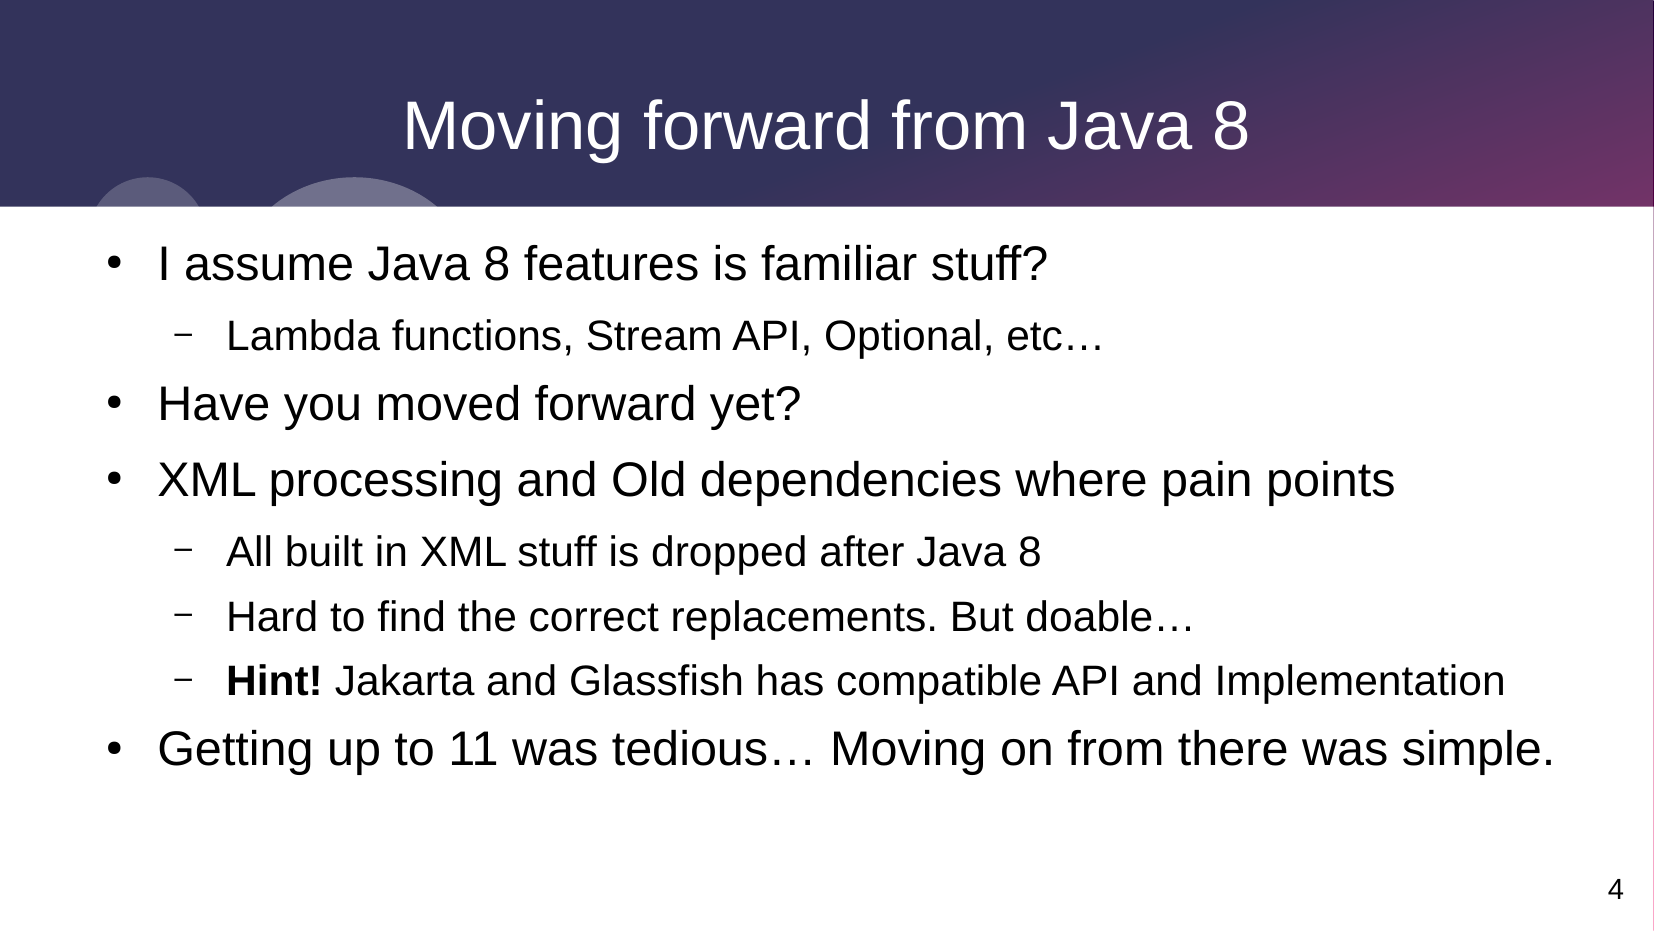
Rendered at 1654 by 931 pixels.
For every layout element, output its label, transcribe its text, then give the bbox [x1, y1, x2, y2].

title Moving forward from Java 8 [88, 44, 1565, 207]
list I assume Java 8 features is familiar stuff? Lambda functions, Stream API, Optional, etc… Have you moved forward yet? XML processing and Old dependencies where pain points All built in XML stuff is dropped after Java 8 Hard to find the correct replacements. But doable… Hint! Jakarta and Glassfish has compatible API and Implementation Getting up to 11 was tedious… Moving on from there was simple. [88, 236, 1565, 827]
